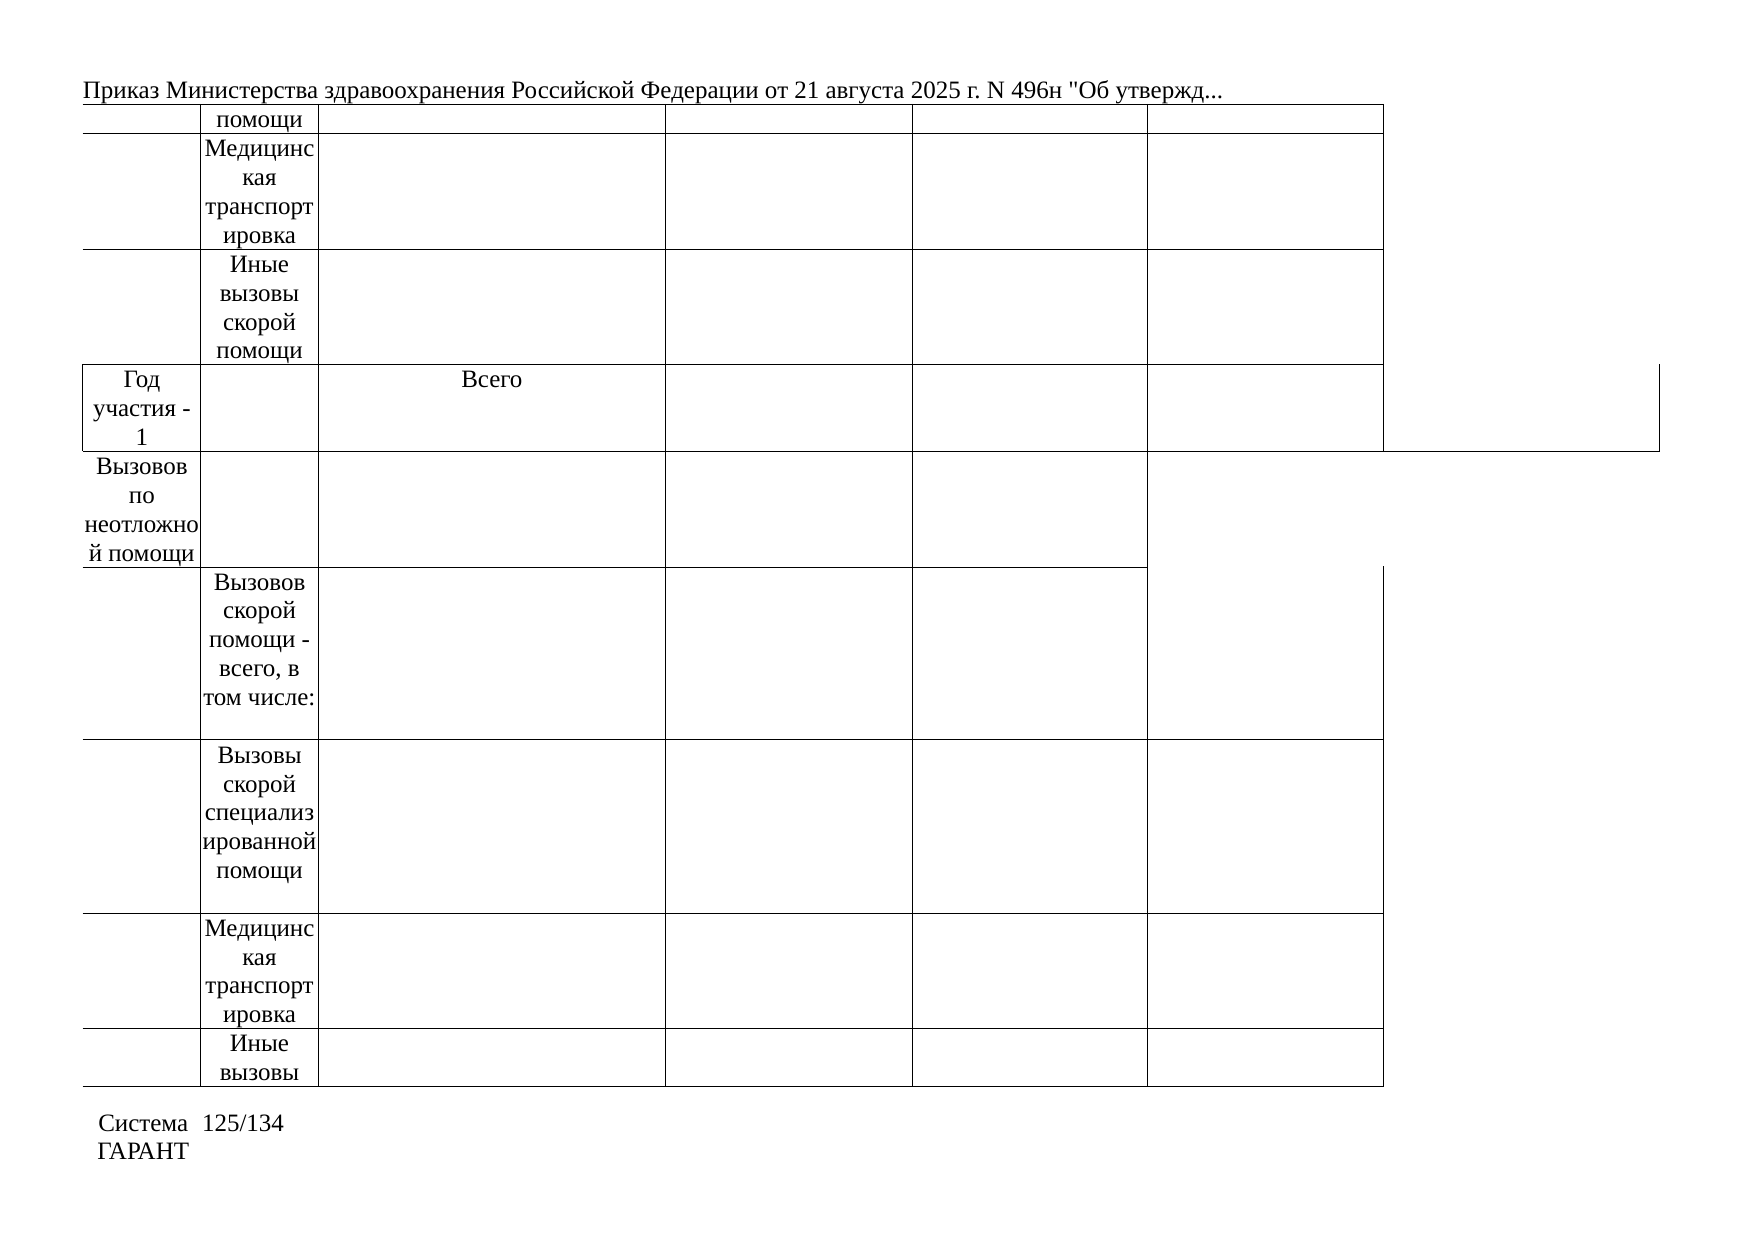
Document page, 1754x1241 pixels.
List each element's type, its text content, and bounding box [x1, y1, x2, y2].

table_cell [913, 105, 1147, 133]
table_cell [1148, 250, 1383, 364]
table_cell [1148, 105, 1383, 133]
table_cell [1384, 133, 1659, 248]
table_cell Вызовов по неотложной помощи [83, 452, 200, 566]
table_cell помощи [201, 105, 318, 133]
table_cell Медицинская транспортировка [201, 914, 318, 1028]
table_cell [1148, 1029, 1383, 1086]
table_cell Иные вызовы скорой помощи [201, 250, 318, 364]
table_cell [1148, 740, 1383, 912]
table_cell [319, 134, 665, 248]
table_cell [83, 914, 200, 1028]
table_cell [1148, 134, 1383, 248]
table_cell [83, 105, 200, 133]
table_cell Вызовов скорой помощи - всего, в том числе: [201, 568, 318, 739]
table_cell [83, 568, 200, 739]
table_cell [666, 1029, 912, 1086]
table_cell [201, 452, 318, 566]
table_cell [666, 365, 912, 451]
table_cell Вызовы скорой специализированной помощи [201, 740, 318, 912]
table_cell [319, 914, 665, 1028]
table_cell [666, 914, 912, 1028]
table_cell [1384, 364, 1659, 451]
table_cell [1384, 913, 1659, 1028]
table_cell [1148, 914, 1383, 1028]
table_cell [913, 134, 1147, 248]
table_cell [666, 740, 912, 912]
table_cell Медицинская транспортировка [201, 134, 318, 248]
table_cell Всего [319, 365, 665, 451]
table_cell [83, 250, 200, 364]
table_cell [666, 134, 912, 248]
table_cell [1148, 452, 1383, 566]
table_cell [666, 250, 912, 364]
table_cell [319, 250, 665, 364]
table_cell [319, 452, 665, 566]
table_cell Иные вызовы [201, 1029, 318, 1086]
table_cell [319, 1029, 665, 1086]
table_cell [83, 1029, 200, 1086]
table_cell [1384, 249, 1659, 364]
table_cell [1384, 566, 1659, 739]
table_cell [666, 452, 912, 566]
table_cell [201, 365, 318, 451]
table_cell [83, 740, 200, 912]
table_cell [1148, 365, 1383, 451]
table_cell [666, 105, 912, 133]
table_cell [1148, 566, 1383, 739]
table_cell [666, 568, 912, 739]
table_cell Год участия - 1 [83, 365, 200, 451]
table_cell [913, 365, 1147, 451]
table_cell [913, 452, 1147, 566]
table_cell [913, 914, 1147, 1028]
table_cell [1383, 452, 1659, 566]
table_cell [319, 105, 665, 133]
table_cell [913, 568, 1147, 739]
table_cell [319, 568, 665, 739]
table_cell [83, 134, 200, 248]
table_cell [319, 740, 665, 912]
table_cell [913, 250, 1147, 364]
table_cell [1384, 1028, 1659, 1086]
table_cell [1384, 739, 1659, 912]
table_cell [1384, 104, 1659, 133]
table_cell [913, 740, 1147, 912]
table_cell [913, 1029, 1147, 1086]
